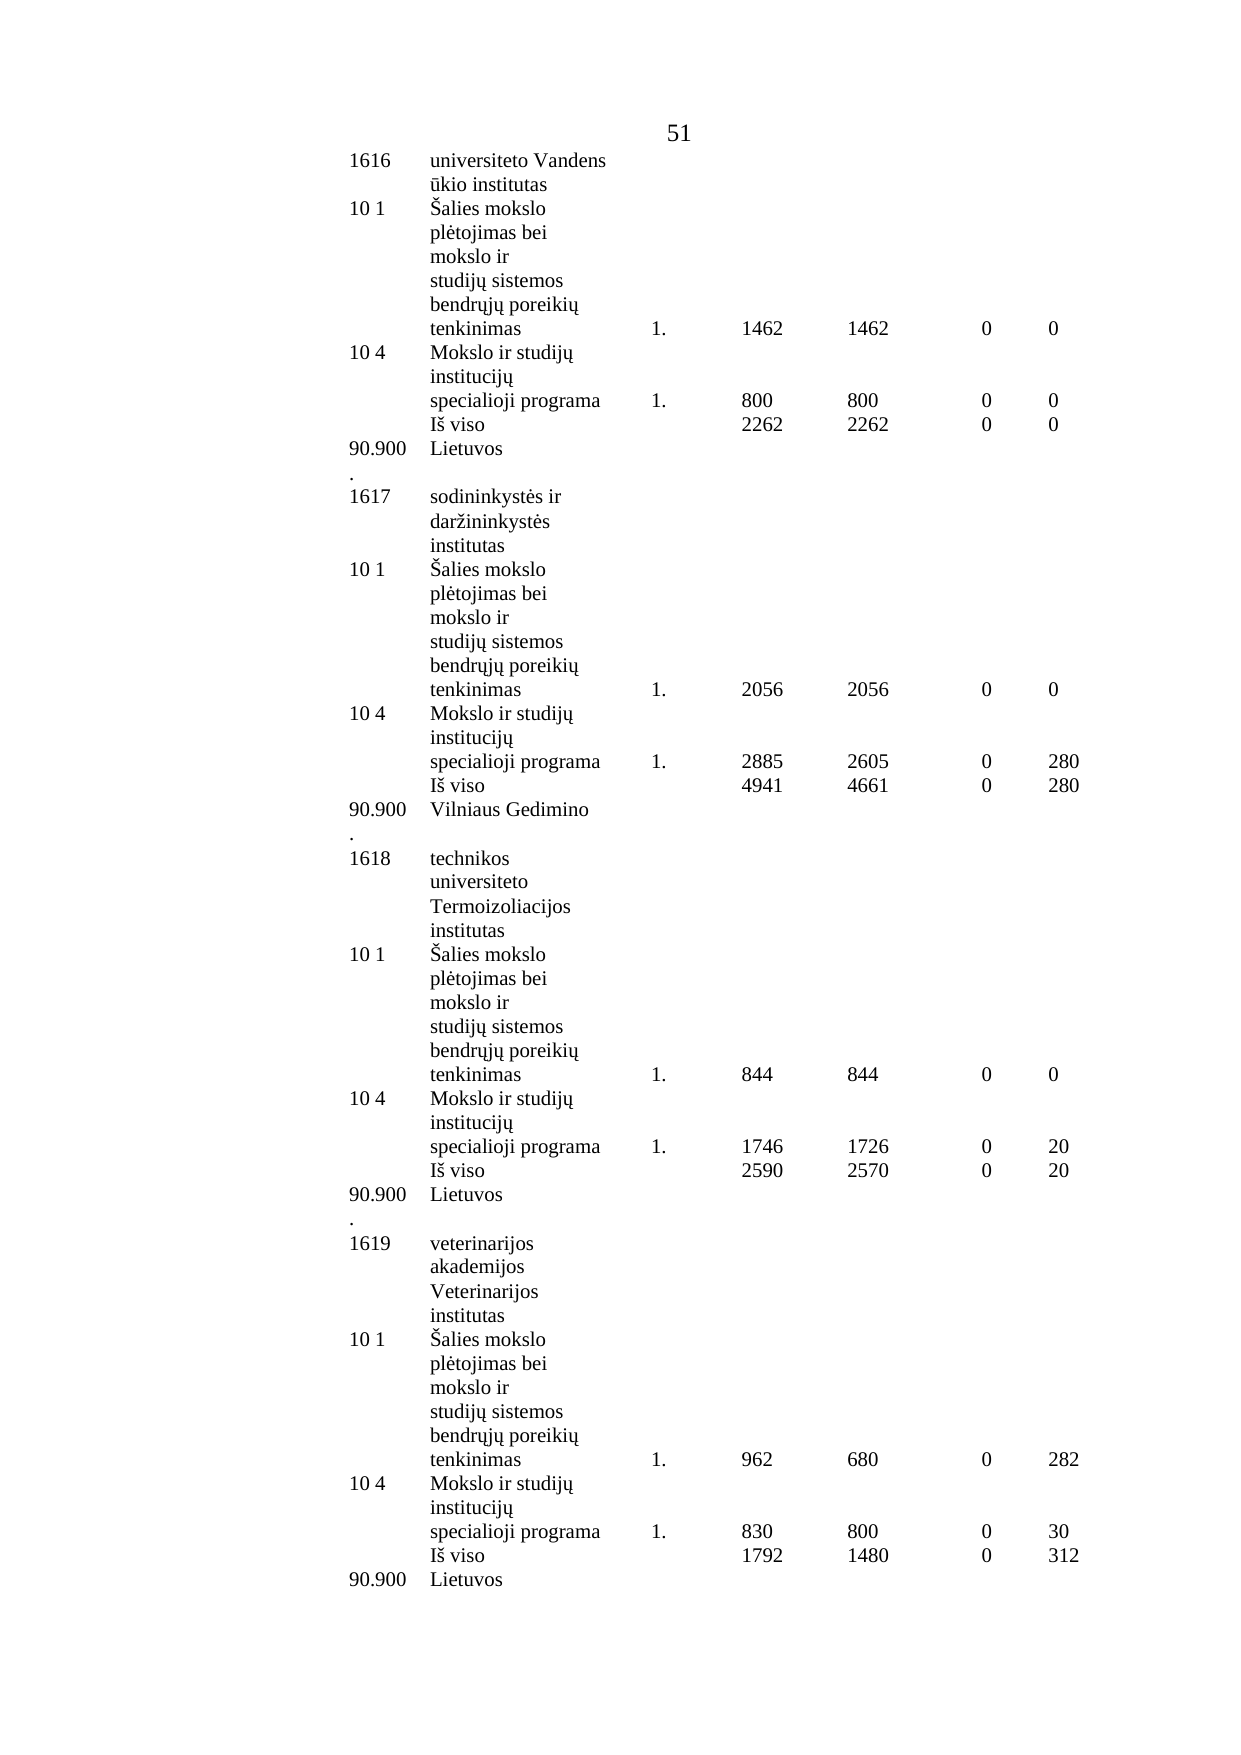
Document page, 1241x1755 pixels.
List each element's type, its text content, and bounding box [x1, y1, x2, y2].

table_cell [338, 1519, 418, 1543]
table_cell [730, 1255, 836, 1278]
table_cell [970, 1182, 1037, 1230]
table_cell [836, 1495, 970, 1519]
table_cell [836, 966, 970, 990]
table_cell [730, 845, 836, 869]
table_cell 962 [730, 1447, 836, 1471]
table_cell [730, 485, 836, 508]
table_cell [970, 1399, 1037, 1423]
table_cell [1037, 797, 1181, 845]
table_cell [640, 942, 730, 966]
table_cell [640, 581, 730, 605]
table_cell [730, 533, 836, 557]
table_cell institucijų [419, 364, 639, 388]
table_cell [177, 268, 338, 292]
table_cell [836, 1038, 970, 1062]
table_cell [970, 629, 1037, 653]
table_cell [177, 1158, 338, 1182]
table_cell [836, 1230, 970, 1254]
table_cell [338, 918, 418, 942]
table_cell 1726 [836, 1134, 970, 1158]
table_cell [836, 894, 970, 918]
table_cell [1037, 966, 1181, 990]
table_cell [1037, 1255, 1181, 1278]
table_cell 0 [970, 1519, 1037, 1543]
table_cell 90.900 [338, 1567, 418, 1591]
table_cell [640, 870, 730, 893]
table_cell technikos [419, 845, 639, 869]
table_cell [177, 870, 338, 893]
table_cell [970, 436, 1037, 484]
table_cell [177, 1014, 338, 1038]
table_cell bendrųjų poreikių [419, 1423, 639, 1447]
table_cell mokslo ir [419, 1375, 639, 1399]
table_cell [1037, 1351, 1181, 1375]
table_cell [1037, 1086, 1181, 1110]
table_cell [836, 1567, 970, 1591]
table_cell [730, 1086, 836, 1110]
table_cell [970, 1567, 1037, 1591]
table_cell 1617 [338, 485, 418, 508]
table_cell mokslo ir [419, 605, 639, 629]
table_cell [338, 1014, 418, 1038]
table_cell [730, 653, 836, 677]
table_cell 844 [836, 1062, 970, 1086]
table_cell [730, 797, 836, 845]
table_cell [338, 244, 418, 268]
table_cell [970, 845, 1037, 869]
table_cell veterinarijos [419, 1230, 639, 1254]
table_cell 1. [640, 1134, 730, 1158]
table_cell [970, 292, 1037, 316]
table_cell specialioji programa [419, 749, 639, 773]
table_cell [970, 942, 1037, 966]
table_cell [640, 1423, 730, 1447]
table_cell [1037, 845, 1181, 869]
table_cell [970, 268, 1037, 292]
table_cell [640, 797, 730, 845]
table_cell 0 [970, 1543, 1037, 1567]
table_cell [1037, 990, 1181, 1014]
table_cell [1037, 148, 1181, 172]
table_cell [177, 1134, 338, 1158]
table_cell [970, 1038, 1037, 1062]
table_cell [970, 1495, 1037, 1519]
table_cell [730, 436, 836, 484]
table_cell [177, 1543, 338, 1567]
table_cell 2056 [730, 677, 836, 701]
table_cell plėtojimas bei [419, 966, 639, 990]
table_cell [177, 918, 338, 942]
table_cell [338, 388, 418, 412]
table_cell [338, 412, 418, 436]
table_cell [640, 605, 730, 629]
table_cell [640, 918, 730, 942]
table_cell [338, 1110, 418, 1134]
table_cell [1037, 894, 1181, 918]
table_cell [640, 533, 730, 557]
table_cell [338, 172, 418, 196]
table_cell [970, 701, 1037, 725]
table_cell [730, 220, 836, 244]
table_cell [640, 364, 730, 388]
table_cell [836, 1327, 970, 1351]
table_cell [640, 966, 730, 990]
table_cell 0 [970, 388, 1037, 412]
table_cell institutas [419, 918, 639, 942]
table_cell [730, 1399, 836, 1423]
table_cell [1037, 244, 1181, 268]
table_cell 10 4 [338, 1471, 418, 1495]
table_cell [177, 388, 338, 412]
table_cell [338, 533, 418, 557]
table_cell 0 [970, 1062, 1037, 1086]
table_cell 10 4 [338, 340, 418, 364]
table_cell [1037, 1230, 1181, 1254]
table_cell [177, 1303, 338, 1327]
table_cell [640, 1495, 730, 1519]
table_cell [970, 1110, 1037, 1134]
table_cell [177, 1110, 338, 1134]
table_cell [970, 1375, 1037, 1399]
table_cell akademijos [419, 1255, 639, 1278]
table_cell [640, 1110, 730, 1134]
table_cell [970, 1255, 1037, 1278]
table_cell tenkinimas [419, 677, 639, 701]
table_cell 282 [1037, 1447, 1181, 1471]
table_cell [730, 1038, 836, 1062]
table_cell [730, 172, 836, 196]
table_cell [836, 1014, 970, 1038]
table_cell 0 [1037, 316, 1181, 340]
table_cell [1037, 364, 1181, 388]
table_cell Iš viso [419, 773, 639, 797]
table_cell Lietuvos [419, 1182, 639, 1230]
table_cell [177, 1471, 338, 1495]
table_cell [730, 942, 836, 966]
table_cell [640, 1158, 730, 1182]
table_cell [177, 1038, 338, 1062]
table_cell [730, 1351, 836, 1375]
table_cell 10 1 [338, 557, 418, 581]
table_cell [338, 1447, 418, 1471]
table_cell Mokslo ir studijų [419, 1471, 639, 1495]
table_cell [730, 1303, 836, 1327]
table_cell [640, 340, 730, 364]
table_cell [1037, 172, 1181, 196]
table_cell [177, 1279, 338, 1303]
table_cell [640, 1543, 730, 1567]
table_cell [640, 148, 730, 172]
table_cell 1. [640, 1062, 730, 1086]
table_cell [1037, 1182, 1181, 1230]
table_cell 0 [1037, 677, 1181, 701]
table_cell [338, 966, 418, 990]
table_cell 280 [1037, 749, 1181, 773]
table_cell [177, 292, 338, 316]
table_cell [177, 412, 338, 436]
table_cell institucijų [419, 1495, 639, 1519]
table_cell [1037, 340, 1181, 364]
table_cell [1037, 581, 1181, 605]
table_cell [970, 244, 1037, 268]
table_cell 1480 [836, 1543, 970, 1567]
table_cell [177, 701, 338, 725]
table_cell [1037, 1279, 1181, 1303]
table_cell ūkio institutas [419, 172, 639, 196]
table_cell [640, 701, 730, 725]
table_cell plėtojimas bei [419, 1351, 639, 1375]
table_cell Lietuvos [419, 1567, 639, 1591]
table_cell [640, 653, 730, 677]
table_cell [640, 509, 730, 533]
table_cell 680 [836, 1447, 970, 1471]
table_cell 0 [970, 1134, 1037, 1158]
table_cell [730, 557, 836, 581]
table_cell [836, 436, 970, 484]
table_cell [1037, 485, 1181, 508]
table_cell [1037, 1471, 1181, 1495]
table_cell [177, 725, 338, 749]
table_cell 280 [1037, 773, 1181, 797]
table_cell [640, 894, 730, 918]
table_cell [640, 268, 730, 292]
table_cell [836, 990, 970, 1014]
table_cell [970, 364, 1037, 388]
table_cell [970, 653, 1037, 677]
table_cell 4941 [730, 773, 836, 797]
table_cell [177, 1447, 338, 1471]
table_cell bendrųjų poreikių [419, 1038, 639, 1062]
table_cell 4661 [836, 773, 970, 797]
table_cell [177, 316, 338, 340]
table_cell [836, 701, 970, 725]
table_cell 1462 [730, 316, 836, 340]
table_cell [177, 749, 338, 773]
table_cell Iš viso [419, 1158, 639, 1182]
table_cell [970, 1279, 1037, 1303]
table_cell [1037, 870, 1181, 893]
table_cell plėtojimas bei [419, 581, 639, 605]
table_cell [338, 1255, 418, 1278]
table_cell [177, 196, 338, 220]
table_cell [970, 1423, 1037, 1447]
table_cell 1792 [730, 1543, 836, 1567]
table_cell [730, 1567, 836, 1591]
table_cell [338, 1375, 418, 1399]
table_cell [640, 436, 730, 484]
table_cell mokslo ir [419, 244, 639, 268]
table_cell [1037, 629, 1181, 653]
table_cell Mokslo ir studijų [419, 701, 639, 725]
table_cell [836, 1279, 970, 1303]
table_cell [836, 797, 970, 845]
table_cell [836, 364, 970, 388]
table_cell [970, 1351, 1037, 1375]
table_cell [640, 1014, 730, 1038]
table_cell studijų sistemos [419, 1014, 639, 1038]
table_cell [730, 1495, 836, 1519]
table_cell 10 1 [338, 196, 418, 220]
table_cell [970, 990, 1037, 1014]
table_cell [640, 1086, 730, 1110]
table_cell [338, 1062, 418, 1086]
table_cell 10 4 [338, 701, 418, 725]
table_cell [836, 1399, 970, 1423]
table_cell [1037, 1375, 1181, 1399]
table_cell Šalies mokslo [419, 1327, 639, 1351]
table_cell Mokslo ir studijų [419, 340, 639, 364]
table_cell [730, 1375, 836, 1399]
table_cell [836, 340, 970, 364]
table_cell 2605 [836, 749, 970, 773]
table_cell 800 [836, 388, 970, 412]
table_cell [177, 557, 338, 581]
table_cell [338, 581, 418, 605]
table_cell [1037, 653, 1181, 677]
table_cell 2262 [730, 412, 836, 436]
table_cell [836, 845, 970, 869]
table_cell [338, 1158, 418, 1182]
table_cell 1462 [836, 316, 970, 340]
table_cell [836, 1351, 970, 1375]
table_cell 1. [640, 749, 730, 773]
table_cell 1. [640, 388, 730, 412]
table_cell [730, 701, 836, 725]
table_cell [1037, 1303, 1181, 1327]
table_cell [640, 220, 730, 244]
table_cell 1618 [338, 845, 418, 869]
table_cell 312 [1037, 1543, 1181, 1567]
table_cell [1037, 1399, 1181, 1423]
table_cell [970, 1014, 1037, 1038]
table_cell [730, 509, 836, 533]
table_cell [338, 1279, 418, 1303]
table_cell [640, 1327, 730, 1351]
table_cell 1746 [730, 1134, 836, 1158]
table_cell [640, 1351, 730, 1375]
table_cell [970, 1327, 1037, 1351]
table_cell [338, 870, 418, 893]
table_cell [177, 845, 338, 869]
table_cell [730, 605, 836, 629]
table_cell [1037, 1495, 1181, 1519]
table_cell [1037, 1110, 1181, 1134]
table_cell [730, 1230, 836, 1254]
table_cell [640, 1279, 730, 1303]
table_cell [177, 1495, 338, 1519]
table_cell [177, 1062, 338, 1086]
table_cell [177, 653, 338, 677]
table_cell [338, 1351, 418, 1375]
table_cell [836, 1423, 970, 1447]
table_cell [1037, 1567, 1181, 1591]
table_cell [730, 1423, 836, 1447]
table_cell institucijų [419, 1110, 639, 1134]
table_cell [177, 172, 338, 196]
table_cell bendrųjų poreikių [419, 653, 639, 677]
table_cell [730, 340, 836, 364]
table_cell [1037, 436, 1181, 484]
table_cell [970, 533, 1037, 557]
table_cell [640, 244, 730, 268]
table_cell [836, 870, 970, 893]
table_cell 2885 [730, 749, 836, 773]
table_cell [338, 677, 418, 701]
table_cell [836, 653, 970, 677]
table_cell [177, 773, 338, 797]
table_cell [730, 196, 836, 220]
table_cell [1037, 1423, 1181, 1447]
table_cell Vilniaus Gedimino [419, 797, 639, 845]
table_cell 90.900. [338, 797, 418, 845]
table_cell [177, 942, 338, 966]
table_cell [640, 1399, 730, 1423]
table_cell [836, 244, 970, 268]
table_cell [970, 557, 1037, 581]
table_cell [970, 1303, 1037, 1327]
table_cell [177, 966, 338, 990]
table_cell 0 [970, 412, 1037, 436]
table_cell [640, 1567, 730, 1591]
table_cell [730, 990, 836, 1014]
table_cell [338, 1038, 418, 1062]
table_cell Lietuvos [419, 436, 639, 484]
table_cell [730, 1279, 836, 1303]
table_cell [338, 605, 418, 629]
table_cell [836, 629, 970, 653]
table_cell [1037, 557, 1181, 581]
table_cell [730, 581, 836, 605]
table_cell [970, 220, 1037, 244]
table_cell [970, 581, 1037, 605]
table_cell [338, 509, 418, 533]
table_cell [730, 894, 836, 918]
table_cell 10 1 [338, 942, 418, 966]
table_cell [730, 918, 836, 942]
table_cell [1037, 220, 1181, 244]
table_cell [177, 436, 338, 484]
table_cell [970, 1471, 1037, 1495]
table_cell institutas [419, 533, 639, 557]
table_cell [177, 1327, 338, 1351]
table_cell [1037, 605, 1181, 629]
table_cell 30 [1037, 1519, 1181, 1543]
table_cell institucijų [419, 725, 639, 749]
table_cell [177, 220, 338, 244]
table_cell [177, 1567, 338, 1591]
table_cell [177, 797, 338, 845]
table_cell [338, 220, 418, 244]
table_cell 90.900. [338, 436, 418, 484]
table_cell [338, 1423, 418, 1447]
table_cell [836, 557, 970, 581]
table_cell [640, 1375, 730, 1399]
table_cell [177, 629, 338, 653]
table_cell [177, 533, 338, 557]
table_cell [338, 364, 418, 388]
table_cell [970, 340, 1037, 364]
table_cell institutas [419, 1303, 639, 1327]
table_cell [640, 725, 730, 749]
table_cell [338, 316, 418, 340]
table_cell [177, 1255, 338, 1278]
table_cell [338, 629, 418, 653]
table_cell 0 [970, 773, 1037, 797]
table_cell [338, 292, 418, 316]
table_cell [836, 1303, 970, 1327]
table_cell bendrųjų poreikių [419, 292, 639, 316]
table_cell 1. [640, 677, 730, 701]
table_cell [1037, 533, 1181, 557]
table_cell [1037, 1038, 1181, 1062]
table_cell [177, 1182, 338, 1230]
table_cell [730, 966, 836, 990]
table_cell 1619 [338, 1230, 418, 1254]
table_cell [836, 942, 970, 966]
table_cell [177, 581, 338, 605]
table_cell [177, 1519, 338, 1543]
table_cell [338, 894, 418, 918]
table_cell tenkinimas [419, 1447, 639, 1471]
table_cell [836, 172, 970, 196]
table_cell [836, 1255, 970, 1278]
table_cell [177, 340, 338, 364]
table_cell [177, 1399, 338, 1423]
table_cell [730, 1110, 836, 1134]
table_cell Iš viso [419, 1543, 639, 1567]
table_cell [177, 677, 338, 701]
table_cell [640, 1303, 730, 1327]
table_cell [970, 725, 1037, 749]
table_cell [970, 797, 1037, 845]
table_cell [1037, 1327, 1181, 1351]
table_cell 10 4 [338, 1086, 418, 1110]
table_cell [836, 485, 970, 508]
table_cell [177, 364, 338, 388]
table_cell [836, 292, 970, 316]
table_cell 90.900. [338, 1182, 418, 1230]
table_cell [970, 172, 1037, 196]
table_cell [836, 148, 970, 172]
table_cell [970, 196, 1037, 220]
table_cell [970, 918, 1037, 942]
table_cell Mokslo ir studijų [419, 1086, 639, 1110]
table_cell [640, 557, 730, 581]
table_cell [338, 1495, 418, 1519]
table_cell [177, 1423, 338, 1447]
table_cell [640, 1230, 730, 1254]
table_cell [730, 1471, 836, 1495]
table_cell [640, 292, 730, 316]
table_cell [836, 509, 970, 533]
table_cell Šalies mokslo [419, 196, 639, 220]
table_cell [338, 990, 418, 1014]
table_cell [836, 220, 970, 244]
table_cell [730, 870, 836, 893]
table_cell 20 [1037, 1134, 1181, 1158]
table_cell 1. [640, 316, 730, 340]
table_cell [836, 1471, 970, 1495]
table_cell specialioji programa [419, 388, 639, 412]
table_cell [338, 653, 418, 677]
table_cell [730, 268, 836, 292]
table_cell [1037, 509, 1181, 533]
table_cell studijų sistemos [419, 268, 639, 292]
table_cell [640, 196, 730, 220]
table_cell [640, 990, 730, 1014]
table_cell [640, 1038, 730, 1062]
table_cell [836, 1086, 970, 1110]
table_cell [730, 292, 836, 316]
table_cell [338, 268, 418, 292]
table_cell tenkinimas [419, 316, 639, 340]
table_cell daržininkystės [419, 509, 639, 533]
table_cell universiteto [419, 870, 639, 893]
table_cell specialioji programa [419, 1519, 639, 1543]
table_cell [730, 1327, 836, 1351]
table_cell sodininkystės ir [419, 485, 639, 508]
table_cell 800 [730, 388, 836, 412]
table_cell [640, 1182, 730, 1230]
table_cell [640, 412, 730, 436]
table_cell 0 [970, 749, 1037, 773]
table_cell [177, 148, 338, 172]
table_cell 0 [970, 1447, 1037, 1471]
table_cell [177, 1375, 338, 1399]
table_cell 2590 [730, 1158, 836, 1182]
table_cell [640, 172, 730, 196]
table_cell [338, 725, 418, 749]
table_cell 2570 [836, 1158, 970, 1182]
table_cell 0 [1037, 1062, 1181, 1086]
table_cell [1037, 942, 1181, 966]
table_cell [338, 1543, 418, 1567]
table_cell [1037, 268, 1181, 292]
table_cell 0 [970, 316, 1037, 340]
table_cell [338, 773, 418, 797]
table_cell [640, 1255, 730, 1278]
table_cell [1037, 292, 1181, 316]
table_cell studijų sistemos [419, 629, 639, 653]
table_cell [970, 894, 1037, 918]
table_cell [836, 533, 970, 557]
table_cell [338, 1134, 418, 1158]
table_cell [177, 1086, 338, 1110]
table_cell [1037, 1014, 1181, 1038]
table_cell [1037, 701, 1181, 725]
table_cell [836, 605, 970, 629]
table_cell 10 1 [338, 1327, 418, 1351]
table_cell [836, 1182, 970, 1230]
table_cell [836, 725, 970, 749]
table_cell [730, 725, 836, 749]
table_cell [970, 485, 1037, 508]
table_cell [338, 1399, 418, 1423]
table_cell [836, 196, 970, 220]
table_cell [970, 509, 1037, 533]
table_cell Šalies mokslo [419, 557, 639, 581]
table_cell [730, 1014, 836, 1038]
table_cell [970, 1086, 1037, 1110]
table_cell [970, 148, 1037, 172]
table_cell [1037, 196, 1181, 220]
table_cell 1616 [338, 148, 418, 172]
table_cell [836, 1110, 970, 1134]
table_cell [1037, 725, 1181, 749]
table_cell [970, 870, 1037, 893]
table_cell [177, 990, 338, 1014]
table_cell [338, 1303, 418, 1327]
table_cell 0 [970, 1158, 1037, 1182]
table_cell tenkinimas [419, 1062, 639, 1086]
table_cell [640, 773, 730, 797]
table_cell 0 [970, 677, 1037, 701]
table_cell 2262 [836, 412, 970, 436]
table_cell [836, 918, 970, 942]
table_cell [730, 629, 836, 653]
table_cell Termoizoliacijos [419, 894, 639, 918]
table_cell 1. [640, 1519, 730, 1543]
table_cell [836, 581, 970, 605]
table_cell [970, 605, 1037, 629]
table_cell [730, 148, 836, 172]
table_cell [177, 894, 338, 918]
table_cell plėtojimas bei [419, 220, 639, 244]
table_cell [640, 845, 730, 869]
table_cell Šalies mokslo [419, 942, 639, 966]
table_cell studijų sistemos [419, 1399, 639, 1423]
table_cell [640, 1471, 730, 1495]
table_cell [640, 629, 730, 653]
table_cell [970, 1230, 1037, 1254]
table_cell [177, 1351, 338, 1375]
table_cell [730, 244, 836, 268]
table_cell 830 [730, 1519, 836, 1543]
table_cell Veterinarijos [419, 1279, 639, 1303]
table_cell 2056 [836, 677, 970, 701]
table_cell [177, 509, 338, 533]
table_cell [730, 1182, 836, 1230]
table_cell [177, 485, 338, 508]
table_cell [177, 244, 338, 268]
table_cell [640, 485, 730, 508]
table_cell [836, 268, 970, 292]
table_cell mokslo ir [419, 990, 639, 1014]
table_cell 1. [640, 1447, 730, 1471]
table_cell 800 [836, 1519, 970, 1543]
table_cell 20 [1037, 1158, 1181, 1182]
table_cell [338, 749, 418, 773]
table_cell [970, 966, 1037, 990]
table_cell [836, 1375, 970, 1399]
table_cell 0 [1037, 388, 1181, 412]
table_cell universiteto Vandens [419, 148, 639, 172]
table_cell [177, 605, 338, 629]
table_cell Iš viso [419, 412, 639, 436]
table_cell 0 [1037, 412, 1181, 436]
table_cell [730, 364, 836, 388]
table_cell [177, 1230, 338, 1254]
table_cell specialioji programa [419, 1134, 639, 1158]
table_cell 844 [730, 1062, 836, 1086]
table_cell [1037, 918, 1181, 942]
